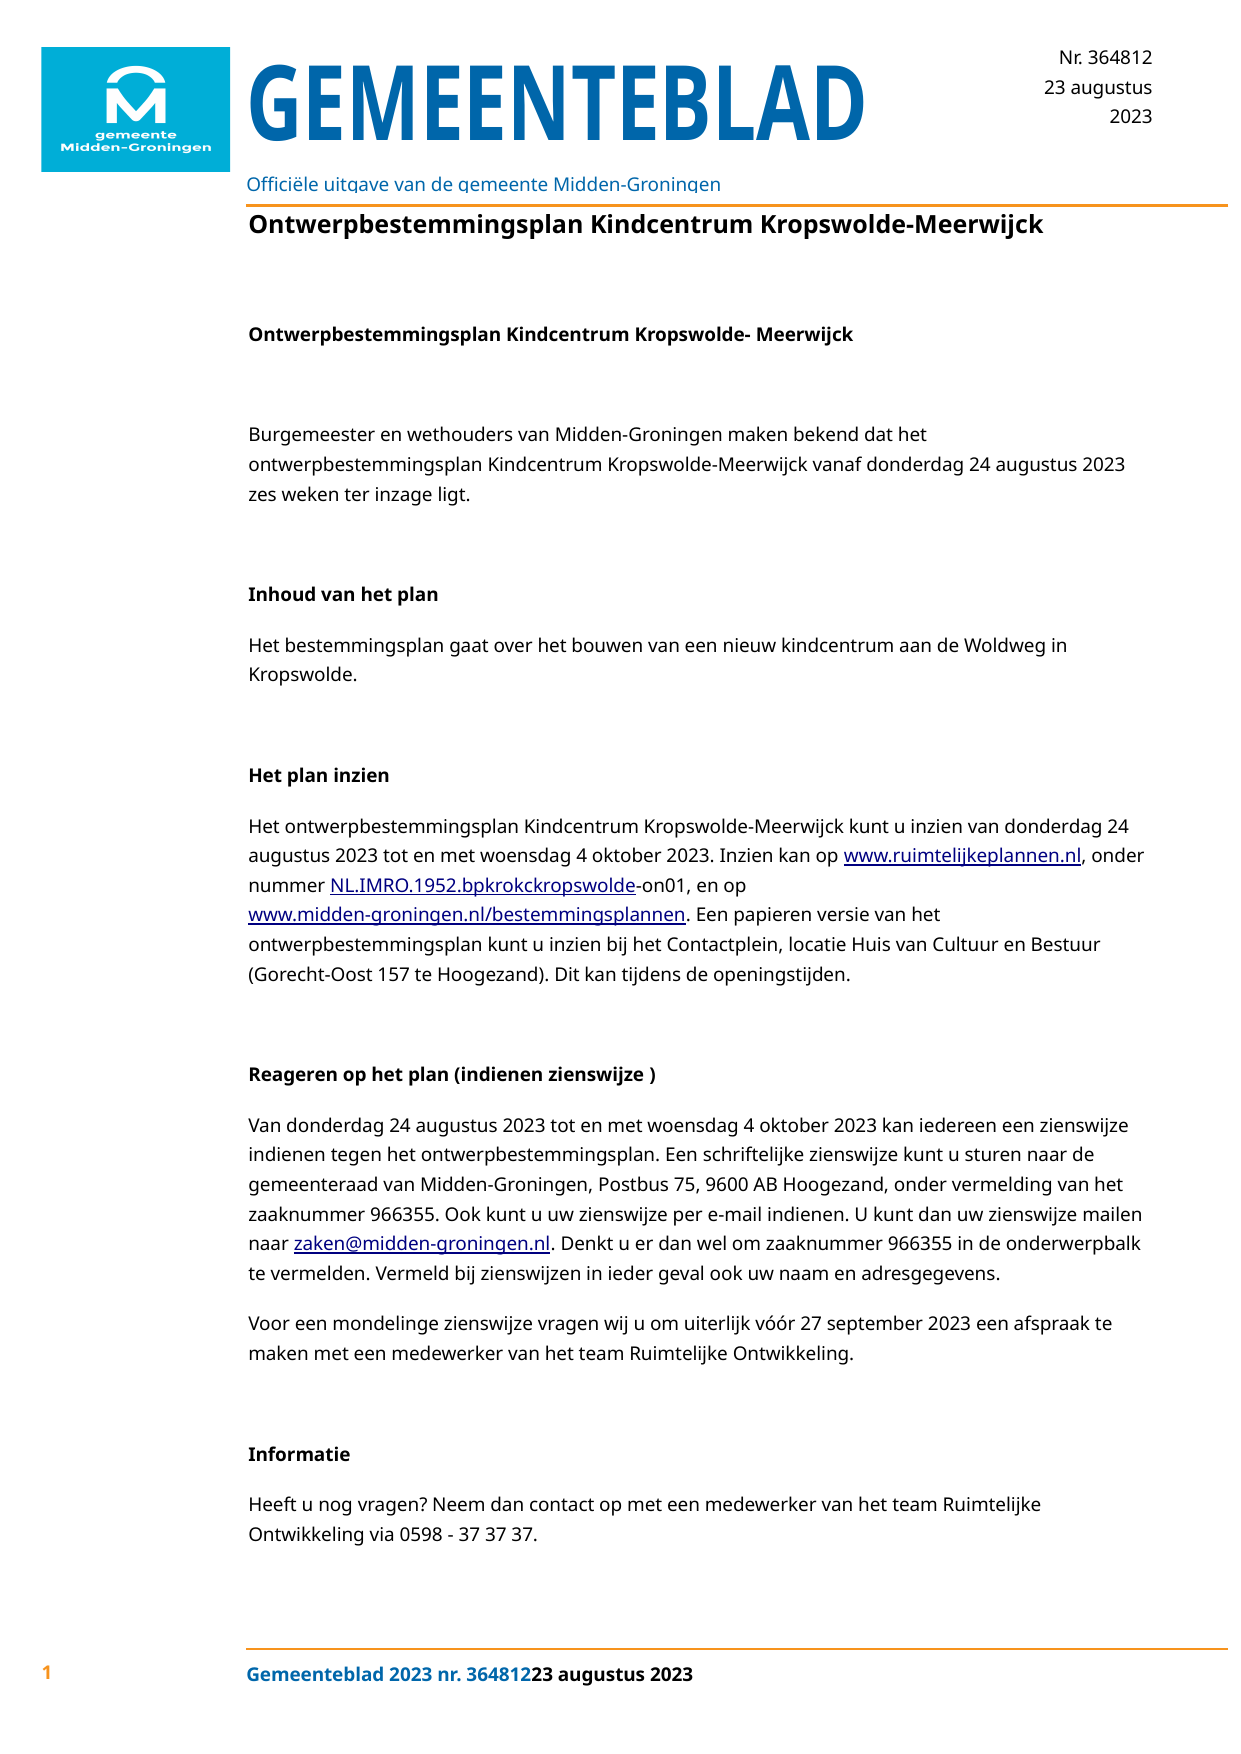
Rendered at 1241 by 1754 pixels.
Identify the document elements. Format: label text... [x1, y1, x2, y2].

text Voor een mondelinge zienswijze vragen wij u om uiterlijk vóór 27 september 2023 een afspraak te maken met een medewerker van het team Ruimtelijke Ontwikkeling. [248, 1310, 1152, 1366]
text Reageren op het plan (indienen zienswijze ) [248, 1062, 1152, 1087]
text Burgemeester en wethouders van Midden-Groningen maken bekend dat het ontwerpbestemmingsplan Kindcentrum Kropswolde-Meerwijck vanaf donderdag 24 augustus 2023 zes weken ter inzage ligt. [248, 422, 1152, 506]
text Heeft u nog vragen? Neem dan contact op met een medewerker van het team Ruimtelijke Ontwikkeling via 0598 - 37 37 37. [248, 1491, 1152, 1546]
picture [107, 89, 165, 122]
text Inhoud van het plan [248, 582, 1152, 607]
text Het ontwerpbestemmingsplan Kindcentrum Kropswolde-Meerwijck kunt u inzien van donderdag 24 augustus 2023 tot en met woensdag 4 oktober 2023. Inzien kan op www.ruimtelijkeplannen.nl, onder nummer NL.IMRO.1952.bpkrokckropswolde-on01, en op www.midden-groningen.nl/bestemmingsplannen. Een papieren versie van het ontwerpbestemmingsplan kunt u inzien bij het Contactplein, locatie Huis van Cultuur en Bestuur (Gorecht-Oost 157 te Hoogezand). Dit kan tijdens de openingstijden. [248, 813, 1152, 986]
text Van donderdag 24 augustus 2023 tot en met woensdag 4 oktober 2023 kan iedereen een zienswijze indienen tegen het ontwerpbestemmingsplan. Een schriftelijke zienswijze kunt u sturen naar de gemeenteraad van Midden-Groningen, Postbus 75, 9600 AB Hoogezand, onder vermelding van het zaaknummer 966355. Ook kunt u uw zienswijze per e-mail indienen. U kunt dan uw zienswijze mailen naar zaken@midden-groningen.nl. Denkt u er dan wel om zaaknummer 966355 in de onderwerpbalk te vermelden. Vermeld bij zienswijzen in ieder geval ook uw naam en adresgegevens. [248, 1112, 1152, 1286]
text Het bestemmingsplan gaat over het bouwen van een nieuw kindcentrum aan de Woldweg in Kropswolde. [248, 632, 1152, 687]
text Ontwerpbestemmingsplan Kindcentrum Kropswolde-Meerwijck [248, 207, 1152, 241]
picture [184, 146, 190, 153]
text Informatie [248, 1441, 1152, 1466]
text Het plan inzien [248, 762, 1152, 788]
text Ontwerpbestemmingsplan Kindcentrum Kropswolde- Meerwijck [248, 321, 1152, 346]
picture [108, 66, 164, 82]
